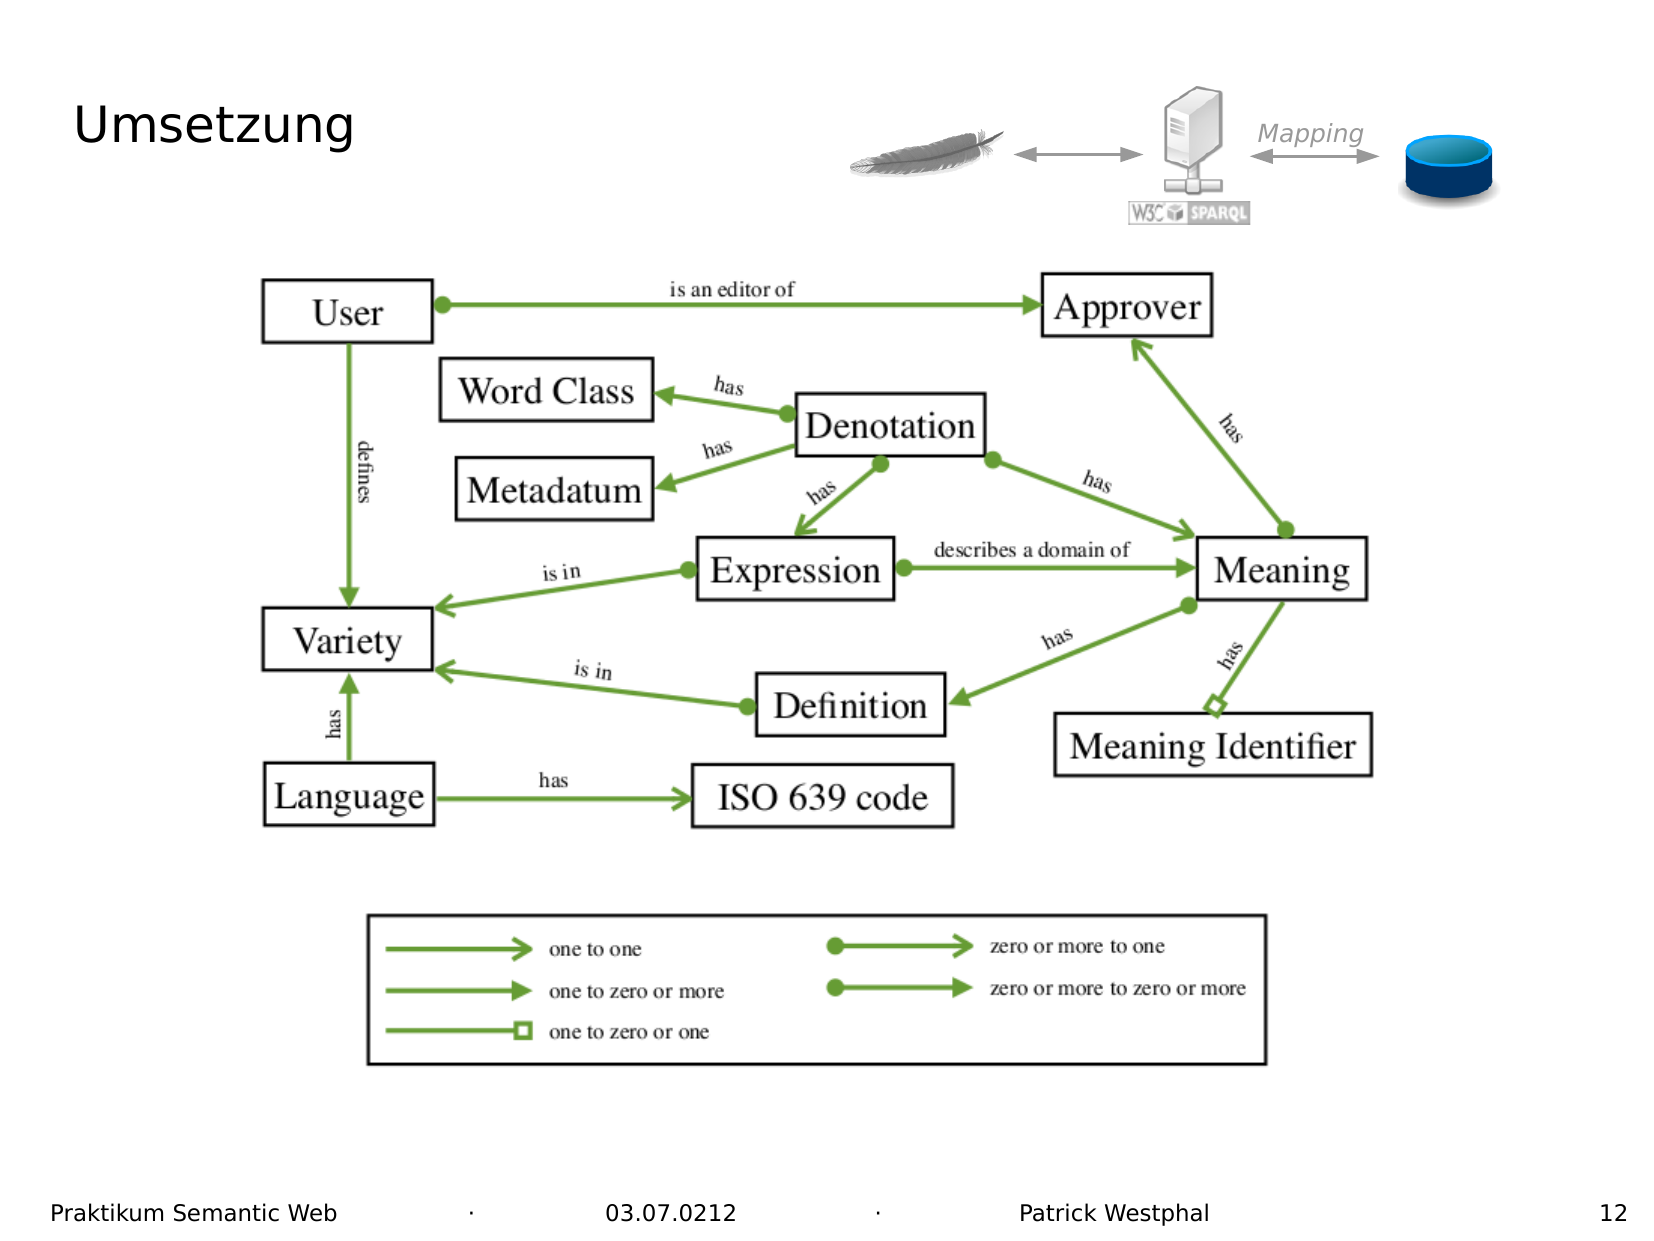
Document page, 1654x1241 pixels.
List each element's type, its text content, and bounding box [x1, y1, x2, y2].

text_box [1474, 1192, 1644, 1235]
picture [1135, 82, 1250, 197]
text_box Umsetzung [59, 59, 1583, 133]
picture [88, 250, 1530, 1096]
picture [1127, 201, 1252, 225]
text_box Mapping [1226, 112, 1396, 157]
picture [850, 129, 1004, 178]
text_box Praktikum Semantic Web · 03.07.0212 · Patrick Westphal [35, 1192, 1300, 1235]
picture [1398, 116, 1501, 218]
